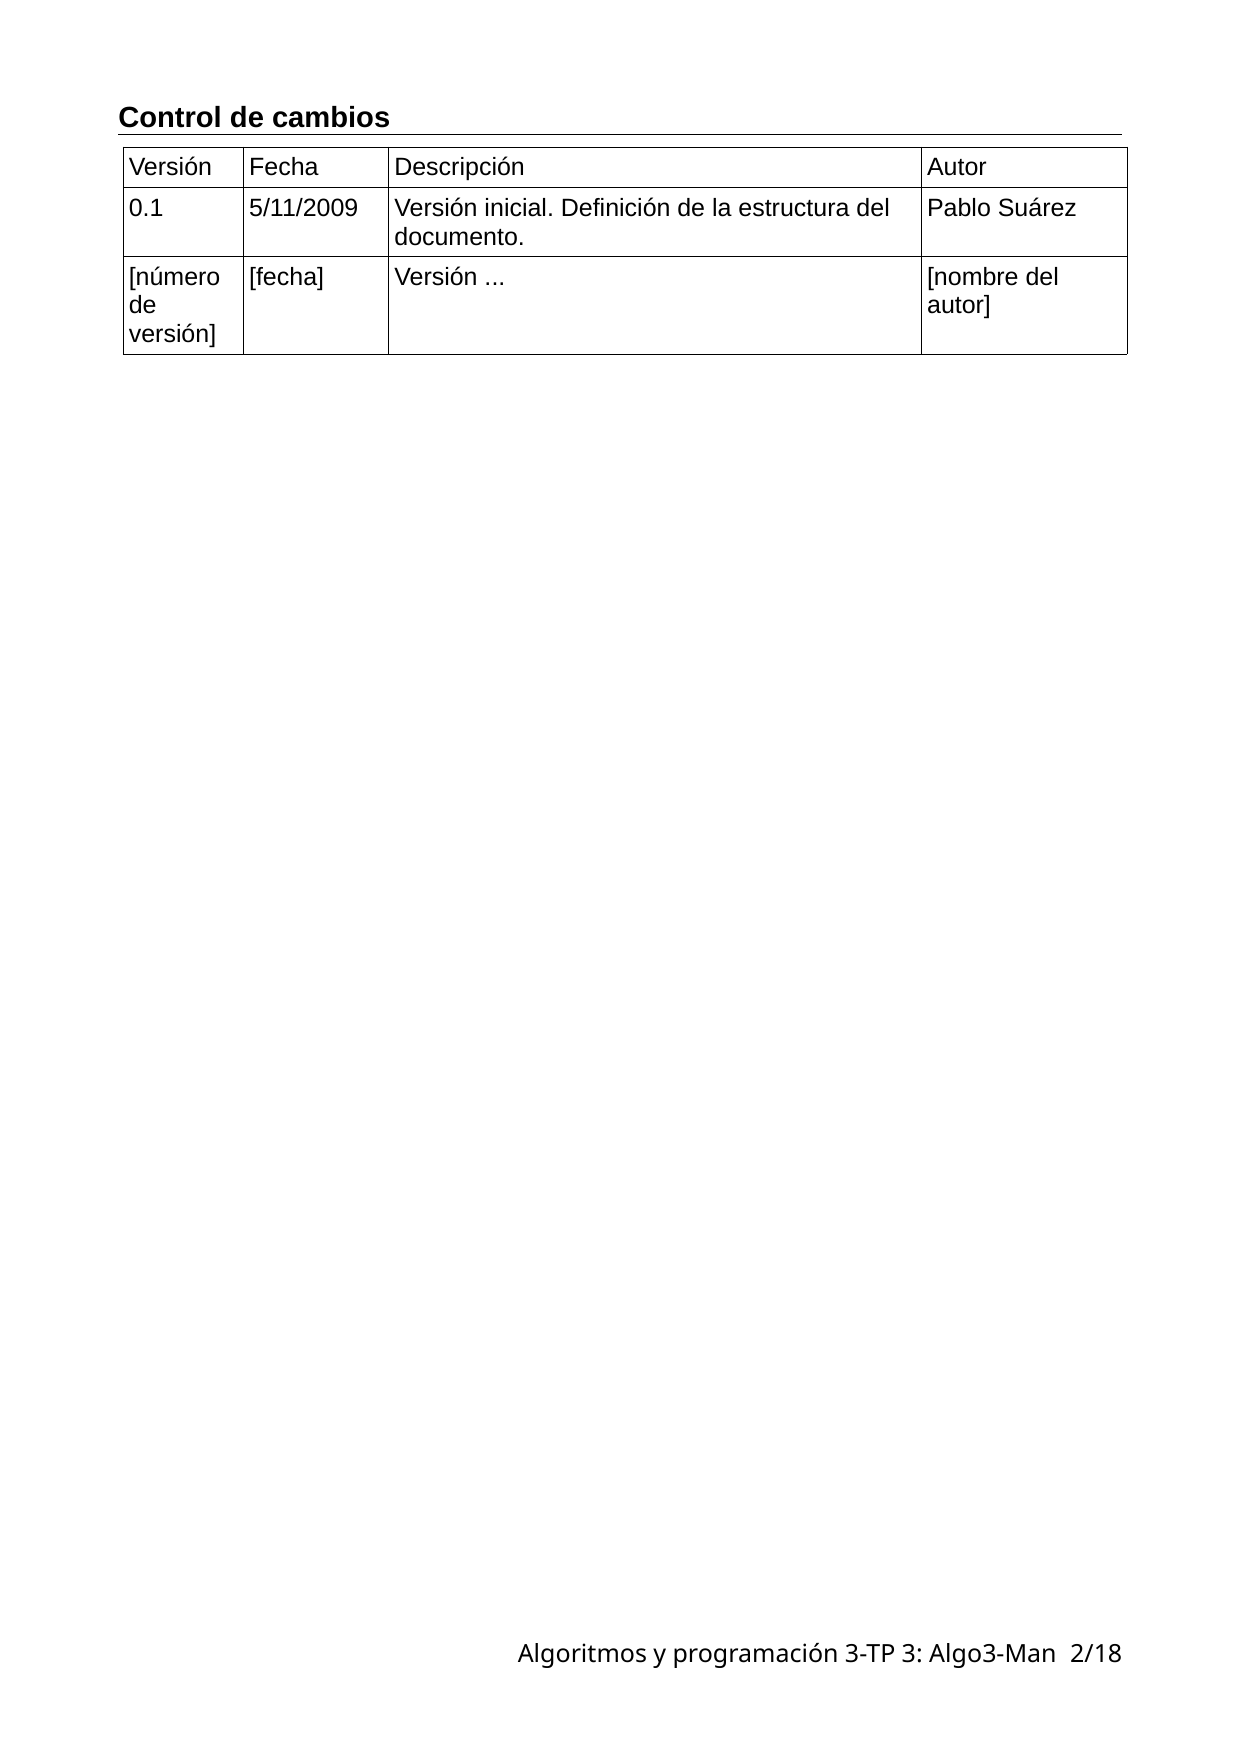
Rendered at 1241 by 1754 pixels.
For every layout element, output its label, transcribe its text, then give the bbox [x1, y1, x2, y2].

table_header Fecha [244, 148, 388, 187]
table_cell Versión inicial. Definición de la estructura del documento. [389, 188, 921, 256]
table_header Autor [922, 148, 1127, 187]
table_cell Versión ... [389, 257, 921, 354]
table_cell [fecha] [244, 257, 388, 354]
table_header Descripción [389, 148, 921, 187]
table_cell Pablo Suárez [922, 188, 1127, 256]
table_cell 0.1 [124, 188, 243, 256]
table_cell [nombre del autor] [922, 257, 1127, 354]
table_cell 5/11/2009 [244, 188, 388, 256]
table_header Versión [124, 148, 243, 187]
table_cell [número de versión] [124, 257, 243, 354]
subtitle Control de cambios [118, 100, 1122, 134]
